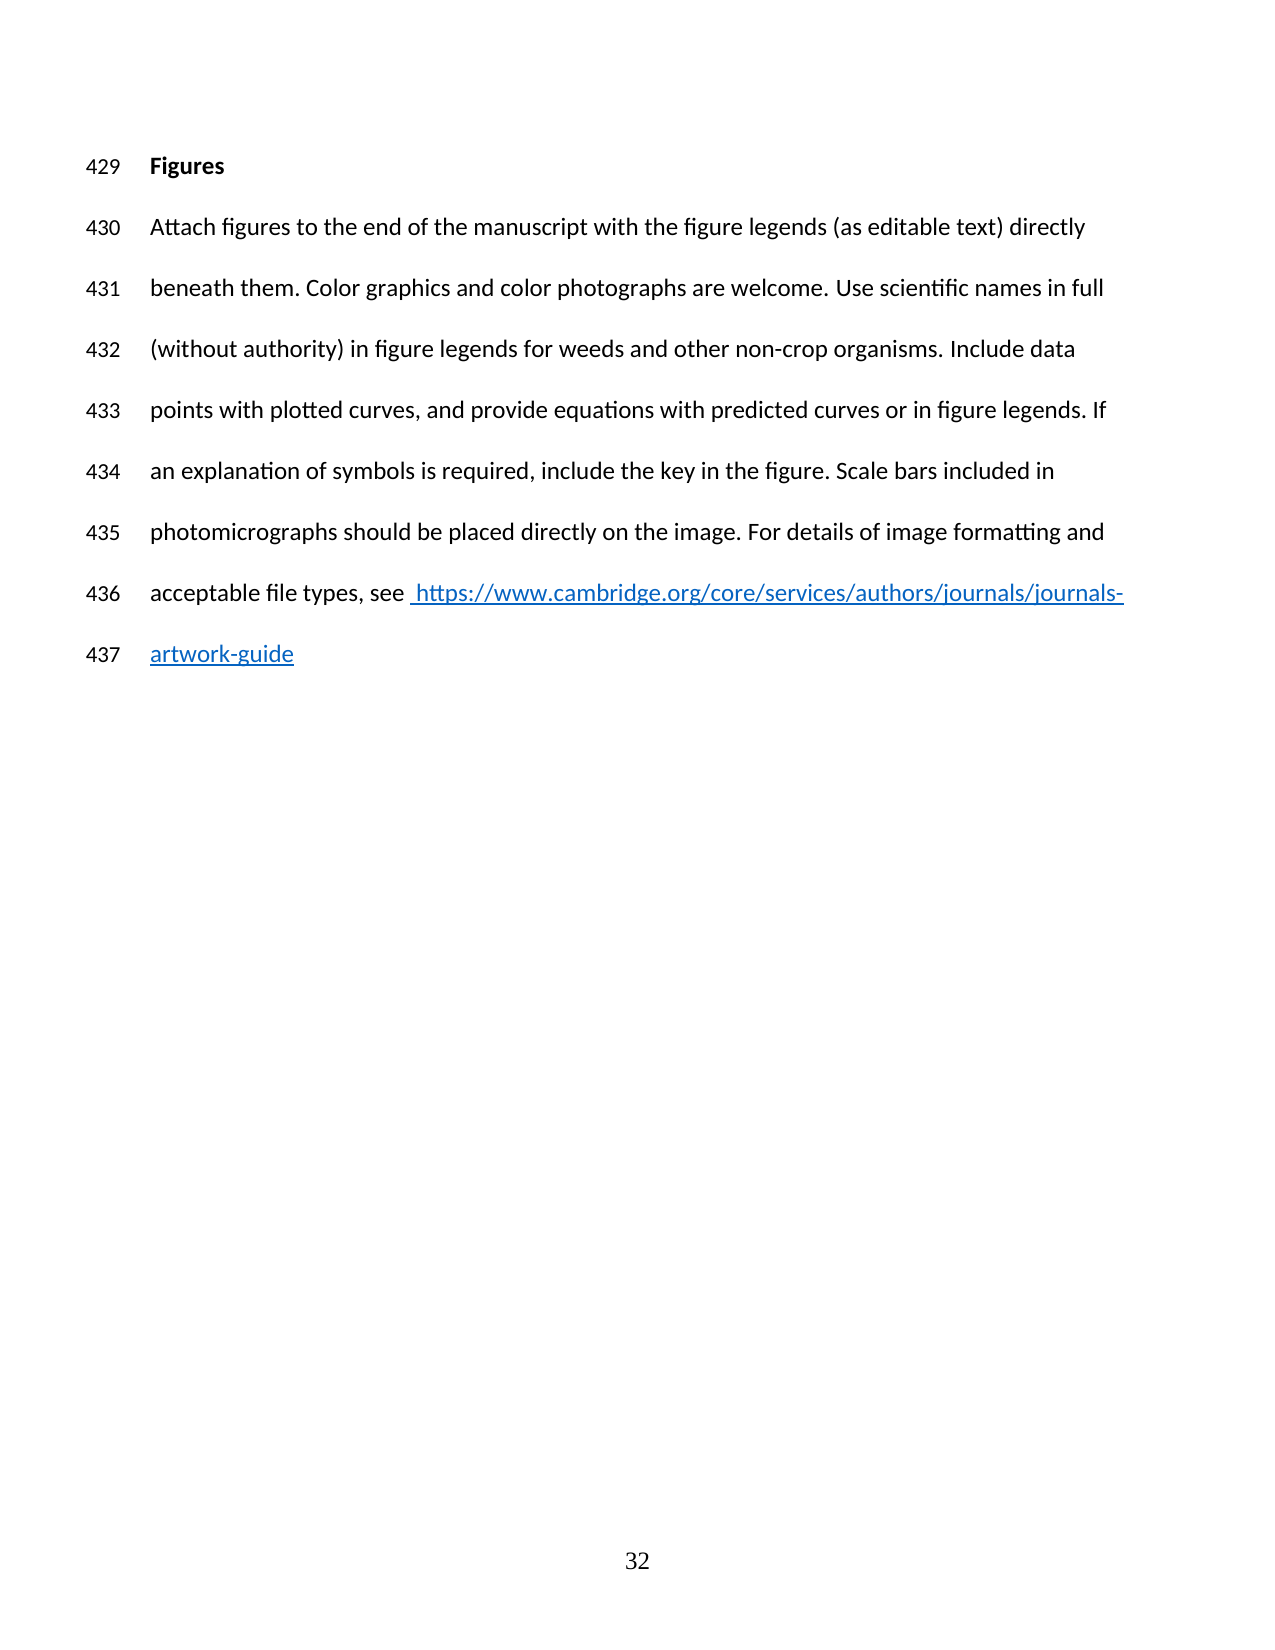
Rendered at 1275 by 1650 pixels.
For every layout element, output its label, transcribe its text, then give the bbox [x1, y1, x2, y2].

text Figures [150, 150, 1125, 181]
text Attach figures to the end of the manuscript with the figure legends (as editable text) directly beneath them. Color graphics and color photographs are welcome. Use scientific names in full (without authority) in figure legends for weeds and other non-crop organisms. Include data points with plotted curves, and provide equations with predicted curves or in figure legends. If an explanation of symbols is required, include the key in the figure. Scale bars included in photomicrographs should be placed directly on the image. For details of image formatting and acceptable file types, see https://www.cambridge.org/core/services/authors/journals/journals-artwork-guide [150, 211, 1125, 669]
